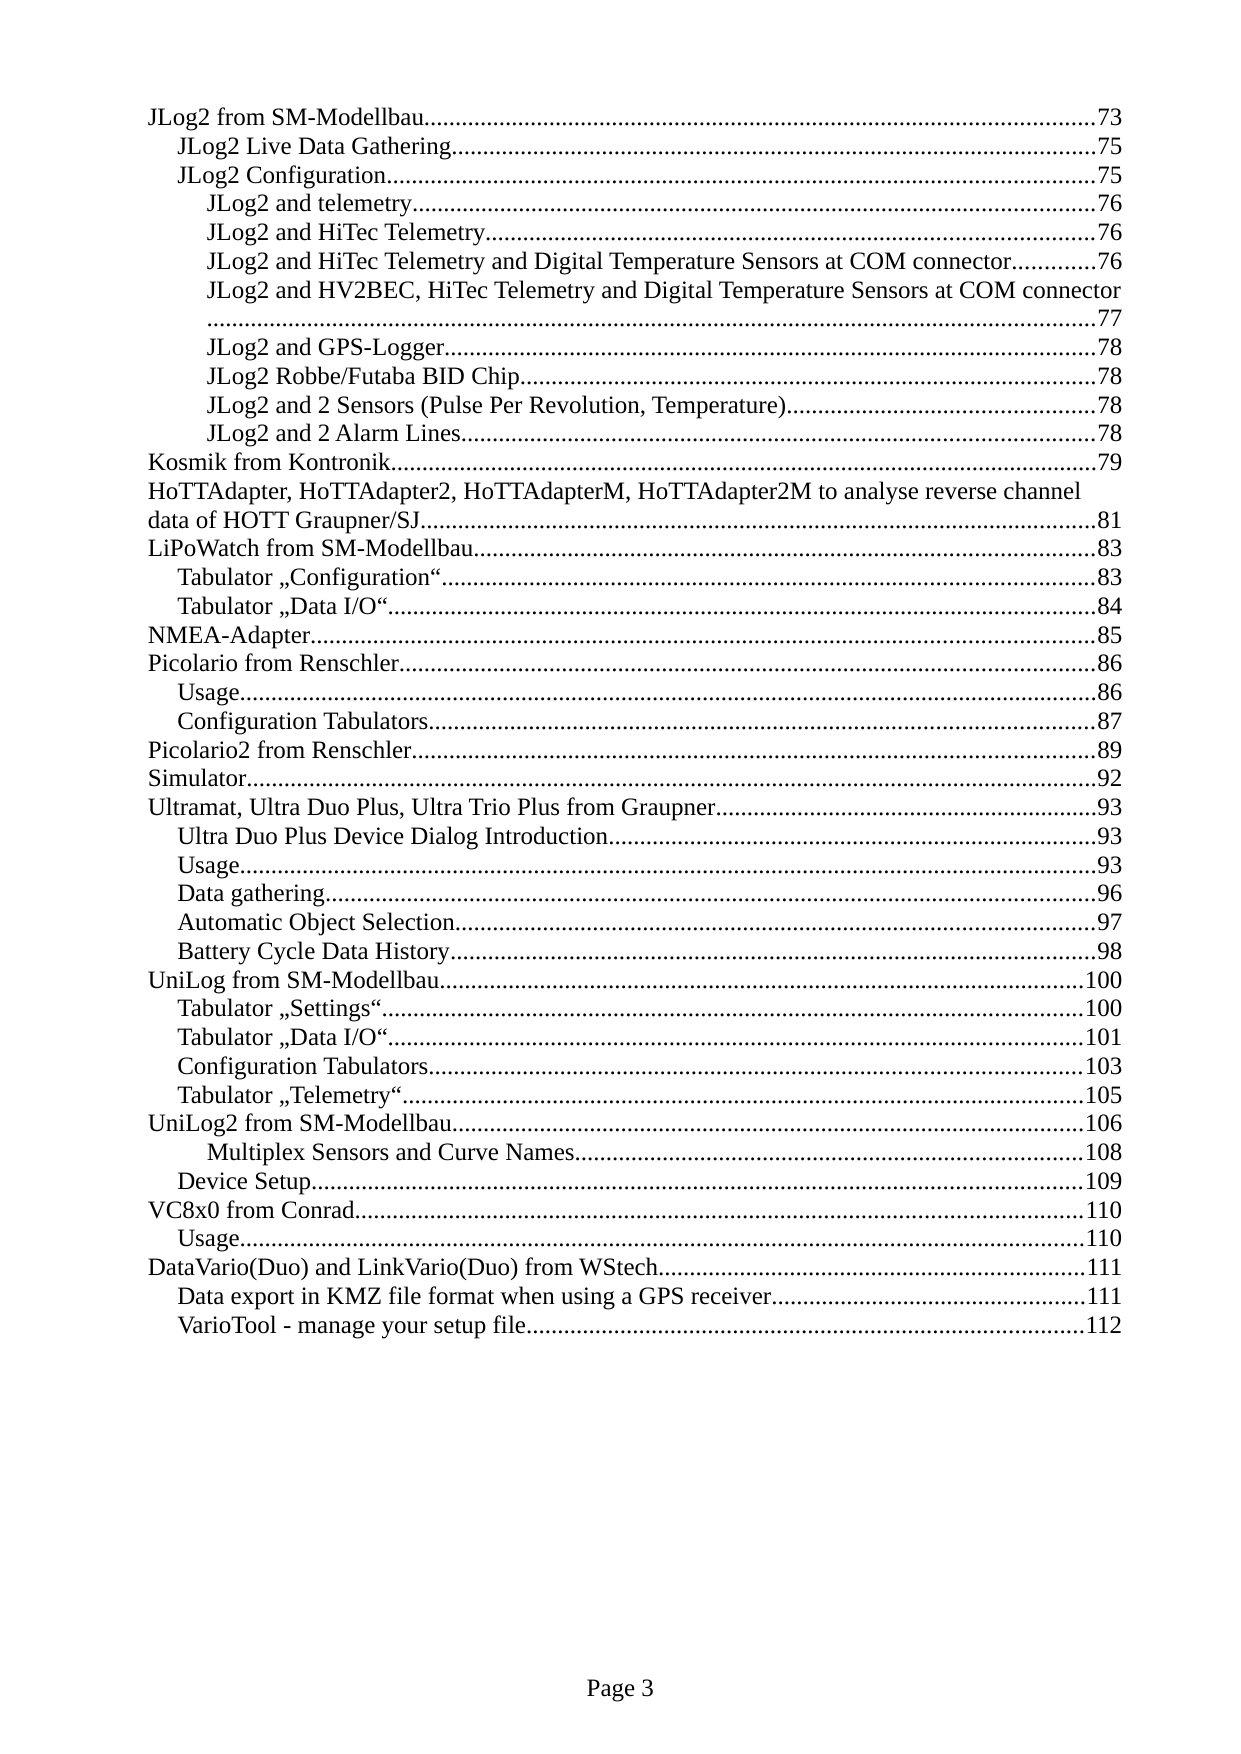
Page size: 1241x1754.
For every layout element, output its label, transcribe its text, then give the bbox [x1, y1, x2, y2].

text Usage 93 [177, 850, 1122, 878]
text Configuration Tabulators 87 [177, 706, 1122, 735]
text UniLog from SM-Modellbau 100 [148, 965, 1122, 993]
text NMEA-Adapter 85 [148, 620, 1122, 648]
text LiPoWatch from SM-Modellbau 83 [148, 533, 1122, 562]
text Data export in KMZ file format when using a GPS receiver 111 [177, 1281, 1122, 1310]
text Configuration Tabulators 103 [177, 1051, 1122, 1080]
text Tabulator „Data I/O“ 101 [177, 1022, 1122, 1051]
text Tabulator „Configuration“ 83 [177, 562, 1122, 591]
text JLog2 and telemetry 76 [207, 188, 1122, 217]
text JLog2 Live Data Gathering 75 [177, 131, 1122, 160]
text JLog2 from SM-Modellbau 73 [148, 102, 1122, 131]
text JLog2 and GPS-Logger 78 [207, 332, 1122, 361]
text Tabulator „Settings“ 100 [177, 993, 1122, 1022]
text Picolario from Renschler 86 [148, 648, 1122, 677]
text Battery Cycle Data History 98 [177, 936, 1122, 965]
text Ultra Duo Plus Device Dialog Introduction 93 [177, 821, 1122, 850]
text Kosmik from Kontronik 79 [148, 447, 1122, 476]
text JLog2 and 2 Sensors (Pulse Per Revolution, Temperature) 78 [207, 390, 1122, 418]
text Automatic Object Selection 97 [177, 907, 1122, 936]
text UniLog2 from SM-Modellbau 106 [148, 1108, 1122, 1137]
text Simulator 92 [148, 763, 1122, 792]
text Usage 86 [177, 677, 1122, 706]
text JLog2 and HV2BEC, HiTec Telemetry and Digital Temperature Sensors at COM connector 77 [207, 275, 1122, 332]
text Usage 110 [177, 1223, 1122, 1252]
text JLog2 and HiTec Telemetry 76 [207, 217, 1122, 246]
text Device Setup 109 [177, 1166, 1122, 1195]
text JLog2 and HiTec Telemetry and Digital Temperature Sensors at COM connector 76 [207, 246, 1122, 275]
text Picolario2 from Renschler 89 [148, 735, 1122, 763]
text JLog2 Configuration 75 [177, 160, 1122, 188]
text DataVario(Duo) and LinkVario(Duo) from WStech 111 [148, 1252, 1122, 1281]
text Ultramat, Ultra Duo Plus, Ultra Trio Plus from Graupner 93 [148, 792, 1122, 821]
text HoTTAdapter, HoTTAdapter2, HoTTAdapterM, HoTTAdapter2M to analyse reverse channel data of HOTT Graupner/SJ 81 [148, 476, 1122, 533]
text JLog2 and 2 Alarm Lines 78 [207, 418, 1122, 447]
text Tabulator „Data I/O“ 84 [177, 591, 1122, 620]
text JLog2 Robbe/Futaba BID Chip 78 [207, 361, 1122, 390]
text VarioTool - manage your setup file 112 [177, 1310, 1122, 1338]
text Tabulator „Telemetry“ 105 [177, 1080, 1122, 1108]
text Multiplex Sensors and Curve Names 108 [207, 1137, 1122, 1166]
text Data gathering 96 [177, 878, 1122, 907]
text VC8x0 from Conrad 110 [148, 1195, 1122, 1223]
